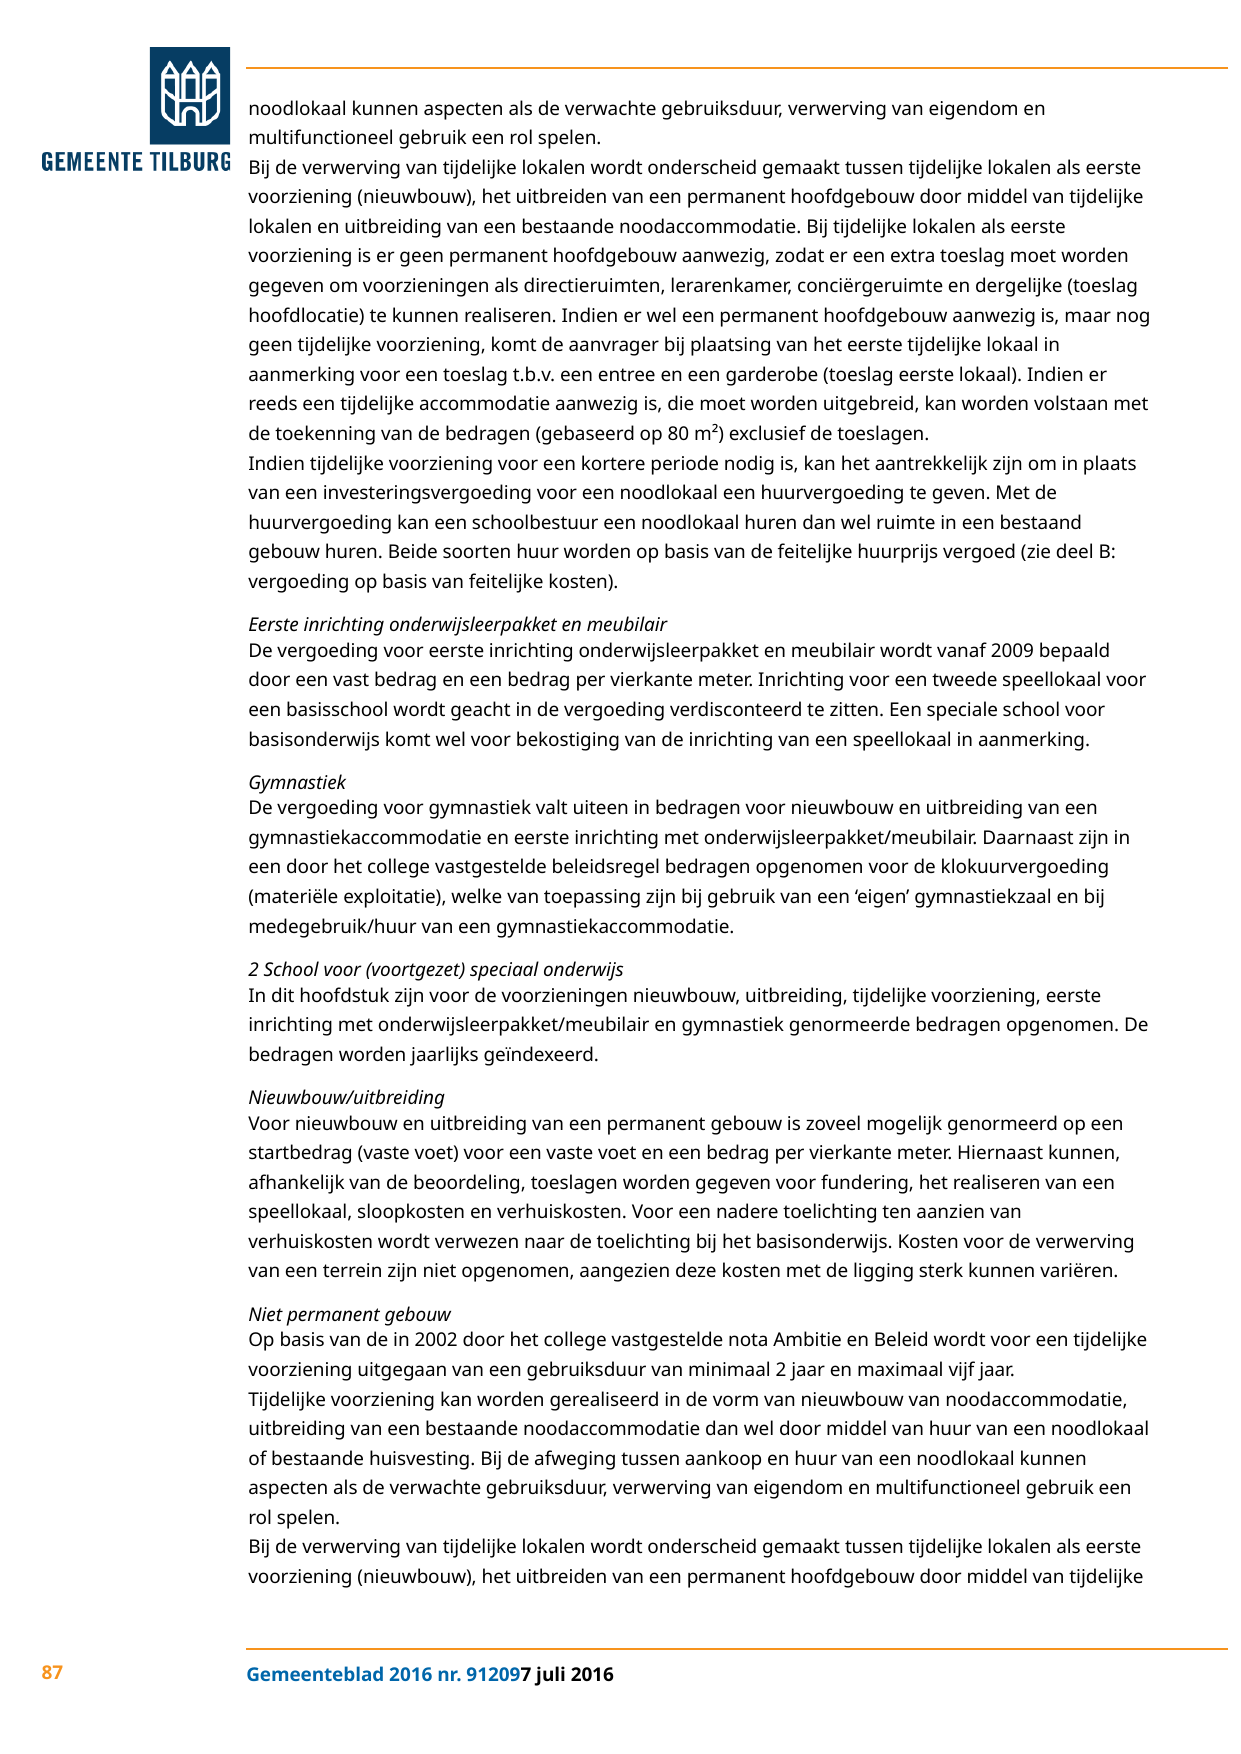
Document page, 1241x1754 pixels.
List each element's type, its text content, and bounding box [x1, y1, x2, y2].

text De vergoeding voor gymnastiek valt uiteen in bedragen voor nieuwbouw en uitbreiding van een gymnastiekaccommodatie en eerste inrichting met onderwijsleerpakket/meubilair. Daarnaast zijn in een door het college vastgestelde beleidsregel bedragen opgenomen voor de klokuurvergoeding (materiële exploitatie), welke van toepassing zijn bij gebruik van een ‘eigen’ gymnastiekzaal en bij medegebruik/huur van een gymnastiekaccommodatie. [248, 794, 1152, 939]
text De vergoeding voor eerste inrichting onderwijsleerpakket en meubilair wordt vanaf 2009 bepaald door een vast bedrag en een bedrag per vierkante meter. Inrichting voor een tweede speellokaal voor een basisschool wordt geacht in de vergoeding verdisconteerd te zitten. Een speciale school voor basisonderwijs komt wel voor bekostiging van de inrichting van een speellokaal in aanmerking. [248, 637, 1152, 751]
text Gymnastiek [248, 769, 1152, 794]
text 2 School voor (voortgezet) speciaal onderwijs [248, 956, 1152, 982]
text Eerste inrichting onderwijsleerpakket en meubilair [248, 611, 1152, 637]
text Nieuwbouw/uitbreiding [248, 1084, 1152, 1110]
picture [41, 47, 231, 172]
text Bij de verwerving van tijdelijke lokalen wordt onderscheid gemaakt tussen tijdelijke lokalen als eerste voorziening (nieuwbouw), het uitbreiden van een permanent hoofdgebouw door middel van tijdelijke [248, 1534, 1152, 1589]
text Niet permanent gebouw [248, 1301, 1152, 1327]
text Op basis van de in 2002 door het college vastgestelde nota Ambitie en Beleid wordt voor een tijdelijke voorziening uitgegaan van een gebruiksduur van minimaal 2 jaar en maximaal vijf jaar. [248, 1327, 1152, 1382]
text noodlokaal kunnen aspecten als de verwachte gebruiksduur, verwerving van eigendom en multifunctioneel gebruik een rol spelen. [248, 95, 1152, 150]
text Indien tijdelijke voorziening voor een kortere periode nodig is, kan het aantrekkelijk zijn om in plaats van een investeringsvergoeding voor een noodlokaal een huurvergoeding te geven. Met de huurvergoeding kan een schoolbestuur een noodlokaal huren dan wel ruimte in een bestaand gebouw huren. Beide soorten huur worden op basis van de feitelijke huurprijs vergoed (zie deel B: vergoeding op basis van feitelijke kosten). [248, 450, 1152, 594]
text Tijdelijke voorziening kan worden gerealiseerd in de vorm van nieuwbouw van noodaccommodatie, uitbreiding van een bestaande noodaccommodatie dan wel door middel van huur van een noodlokaal of bestaande huisvesting. Bij de afweging tussen aankoop en huur van een noodlokaal kunnen aspecten als de verwachte gebruiksduur, verwerving van eigendom en multifunctioneel gebruik een rol spelen. [248, 1386, 1152, 1530]
text Bij de verwerving van tijdelijke lokalen wordt onderscheid gemaakt tussen tijdelijke lokalen als eerste voorziening (nieuwbouw), het uitbreiden van een permanent hoofdgebouw door middel van tijdelijke lokalen en uitbreiding van een bestaande noodaccommodatie. Bij tijdelijke lokalen als eerste voorziening is er geen permanent hoofdgebouw aanwezig, zodat er een extra toeslag moet worden gegeven om voorzieningen als directieruimten, lerarenkamer, conciërgeruimte en dergelijke (toeslag hoofdlocatie) te kunnen realiseren. Indien er wel een permanent hoofdgebouw aanwezig is, maar nog geen tijdelijke voorziening, komt de aanvrager bij plaatsing van het eerste tijdelijke lokaal in aanmerking voor een toeslag t.b.v. een entree en een garderobe (toeslag eerste lokaal). Indien er reeds een tijdelijke accommodatie aanwezig is, die moet worden uitgebreid, kan worden volstaan met de toekenning van de bedragen (gebaseerd op 80 m²) exclusief de toeslagen. [248, 154, 1152, 446]
text Voor nieuwbouw en uitbreiding van een permanent gebouw is zoveel mogelijk genormeerd op een startbedrag (vaste voet) voor een vaste voet en een bedrag per vierkante meter. Hiernaast kunnen, afhankelijk van de beoordeling, toeslagen worden gegeven voor fundering, het realiseren van een speellokaal, sloopkosten en verhuiskosten. Voor een nadere toelichting ten aanzien van verhuiskosten wordt verwezen naar de toelichting bij het basisonderwijs. Kosten voor de verwerving van een terrein zijn niet opgenomen, aangezien deze kosten met de ligging sterk kunnen variëren. [248, 1110, 1152, 1283]
text In dit hoofdstuk zijn voor de voorzieningen nieuwbouw, uitbreiding, tijdelijke voorziening, eerste inrichting met onderwijsleerpakket/meubilair en gymnastiek genormeerde bedragen opgenomen. De bedragen worden jaarlijks geïndexeerd. [248, 982, 1152, 1067]
